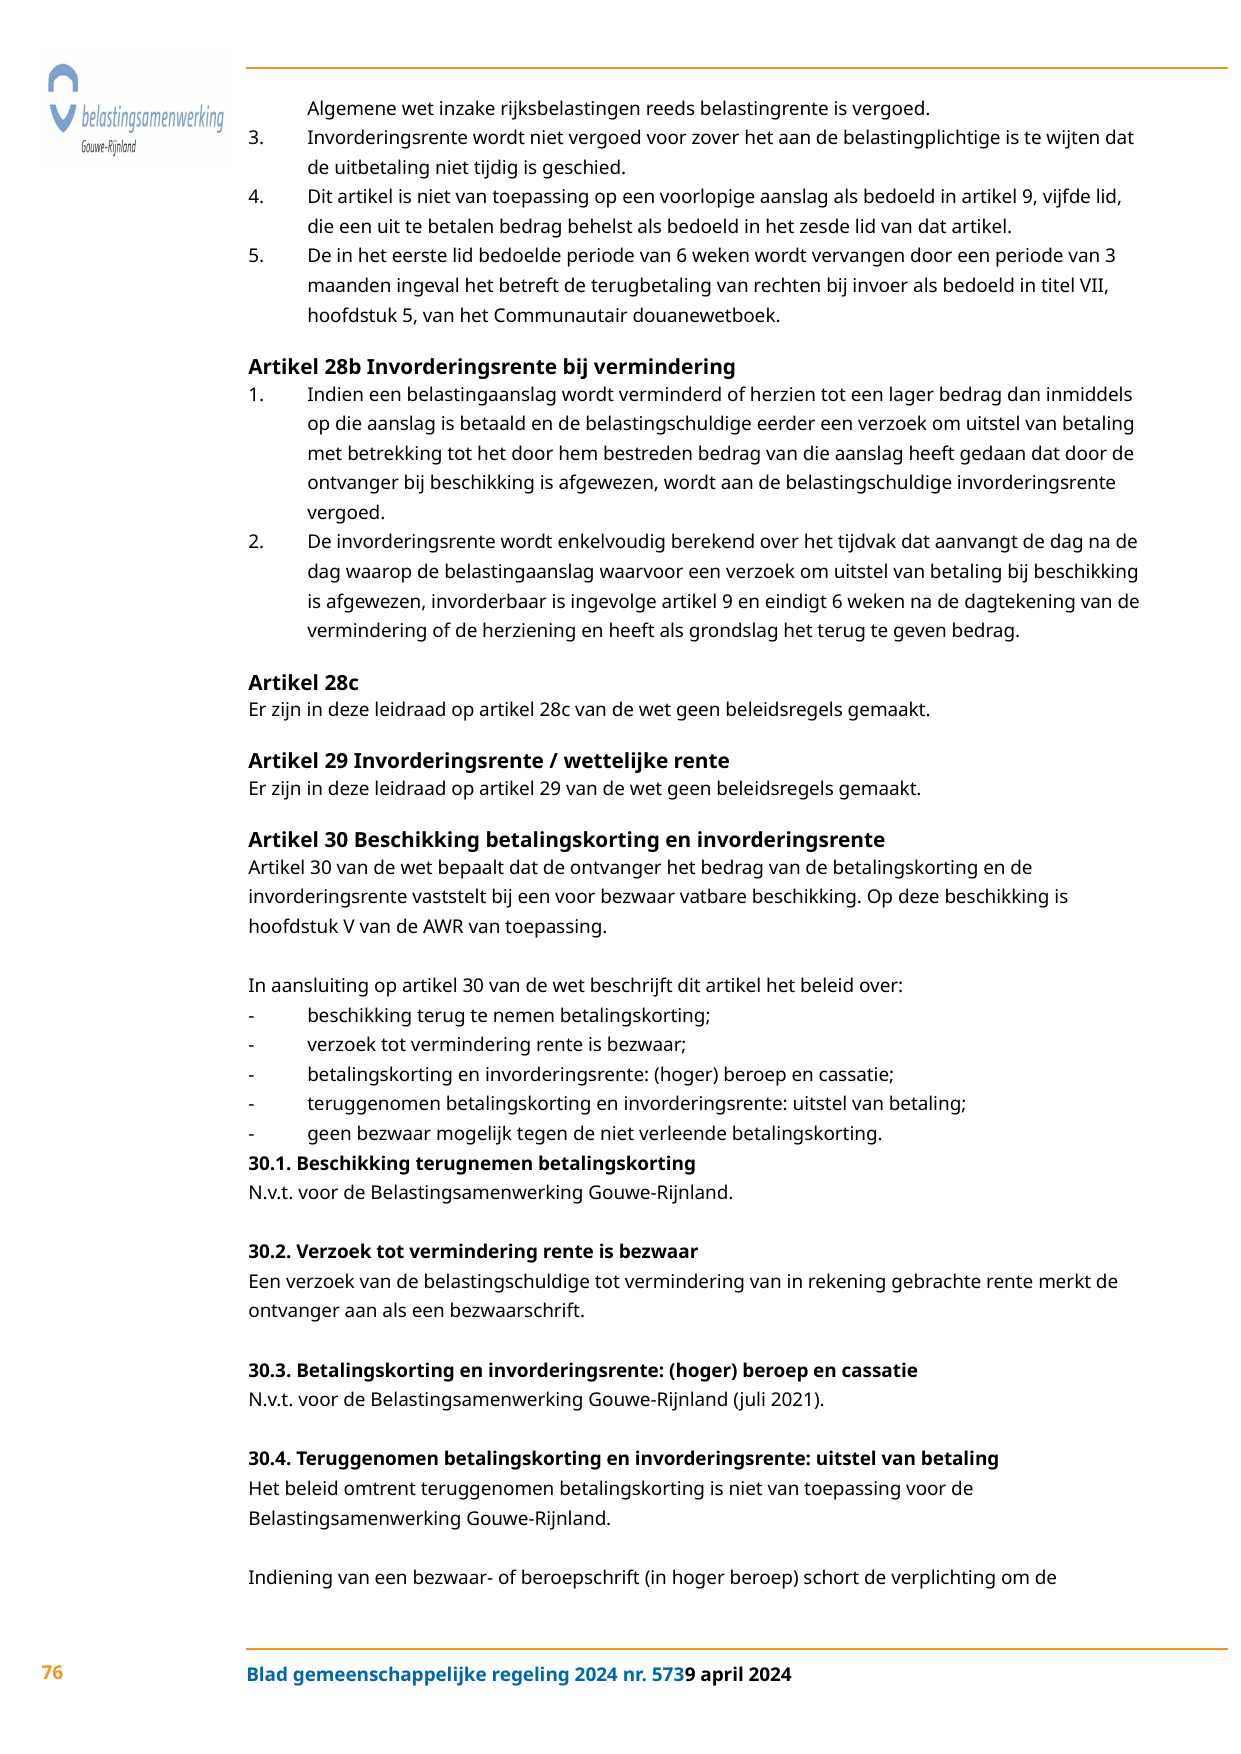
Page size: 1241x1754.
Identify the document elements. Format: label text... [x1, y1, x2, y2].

text N.v.t. voor de Belastingsamenwerking Gouwe-Rijnland. [248, 1179, 1152, 1205]
text Artikel 28b Invorderingsrente bij vermindering [248, 352, 1152, 381]
text Een verzoek van de belastingschuldige tot vermindering van in rekening gebrachte rente merkt de ontvanger aan als een bezwaarschrift. [248, 1268, 1152, 1323]
text Artikel 30 van de wet bepaalt dat de ontvanger het bedrag van de betalingskorting en de invorderingsrente vaststelt bij een voor bezwaar vatbare beschikking. Op deze beschikking is hoofdstuk V van de AWR van toepassing. [248, 854, 1152, 939]
text Artikel 29 Invorderingsrente / wettelijke rente [248, 747, 1152, 775]
picture [41, 47, 231, 172]
text Indiening van een bezwaar- of beroepschrift (in hoger beroep) schort de verplichting om de [248, 1564, 1152, 1590]
text In aansluiting op artikel 30 van de wet beschrijft dit artikel het beleid over: [248, 972, 1152, 998]
list Algemene wet inzake rijksbelastingen reeds belastingrente is vergoed. [248, 95, 1152, 121]
list Dit artikel is niet van toepassing op een voorlopige aanslag als bedoeld in artikel 9, vijfde lid, die een uit te betalen bedrag behelst als bedoeld in het zesde lid van dat artikel. [248, 183, 1152, 239]
list verzoek tot vermindering rente is bezwaar; [248, 1031, 1152, 1057]
list geen bezwaar mogelijk tegen de niet verleende betalingskorting. [248, 1120, 1152, 1146]
text 30.1. Beschikking terugnemen betalingskorting [248, 1150, 1152, 1176]
text Er zijn in deze leidraad op artikel 29 van de wet geen beleidsregels gemaakt. [248, 775, 1152, 801]
list De in het eerste lid bedoelde periode van 6 weken wordt vervangen door een periode van 3 maanden ingeval het betreft de terugbetaling van rechten bij invoer als bedoeld in titel VII, hoofdstuk 5, van het Communautair douanewetboek. [248, 243, 1152, 328]
list betalingskorting en invorderingsrente: (hoger) beroep en cassatie; [248, 1061, 1152, 1087]
list Invorderingsrente wordt niet vergoed voor zover het aan de belastingplichtige is te wijten dat de uitbetaling niet tijdig is geschied. [248, 124, 1152, 180]
text N.v.t. voor de Belastingsamenwerking Gouwe-Rijnland (juli 2021). [248, 1386, 1152, 1412]
list beschikking terug te nemen betalingskorting; [248, 1002, 1152, 1028]
list teruggenomen betalingskorting en invorderingsrente: uitstel van betaling; [248, 1091, 1152, 1116]
list De invorderingsrente wordt enkelvoudig berekend over het tijdvak dat aanvangt de dag na de dag waarop de belastingaanslag waarvoor een verzoek om uitstel van betaling bij beschikking is afgewezen, invorderbaar is ingevolge artikel 9 en eindigt 6 weken na de dagtekening van de vermindering of de herziening en heeft als grondslag het terug te geven bedrag. [248, 529, 1152, 643]
text 30.2. Verzoek tot vermindering rente is bezwaar [248, 1238, 1152, 1264]
text Artikel 30 Beschikking betalingskorting en invorderingsrente [248, 826, 1152, 854]
text Artikel 28c [248, 668, 1152, 696]
text Er zijn in deze leidraad op artikel 28c van de wet geen beleidsregels gemaakt. [248, 696, 1152, 722]
text 30.4. Teruggenomen betalingskorting en invorderingsrente: uitstel van betaling [248, 1446, 1152, 1471]
list Indien een belastingaanslag wordt verminderd of herzien tot een lager bedrag dan inmiddels op die aanslag is betaald en de belastingschuldige eerder een verzoek om uitstel van betaling met betrekking tot het door hem bestreden bedrag van die aanslag heeft gedaan dat door de ontvanger bij beschikking is afgewezen, wordt aan de belastingschuldige invorderingsrente vergoed. [248, 381, 1152, 525]
text 30.3. Betalingskorting en invorderingsrente: (hoger) beroep en cassatie [248, 1357, 1152, 1383]
text Het beleid omtrent teruggenomen betalingskorting is niet van toepassing voor de Belastingsamenwerking Gouwe-Rijnland. [248, 1475, 1152, 1531]
